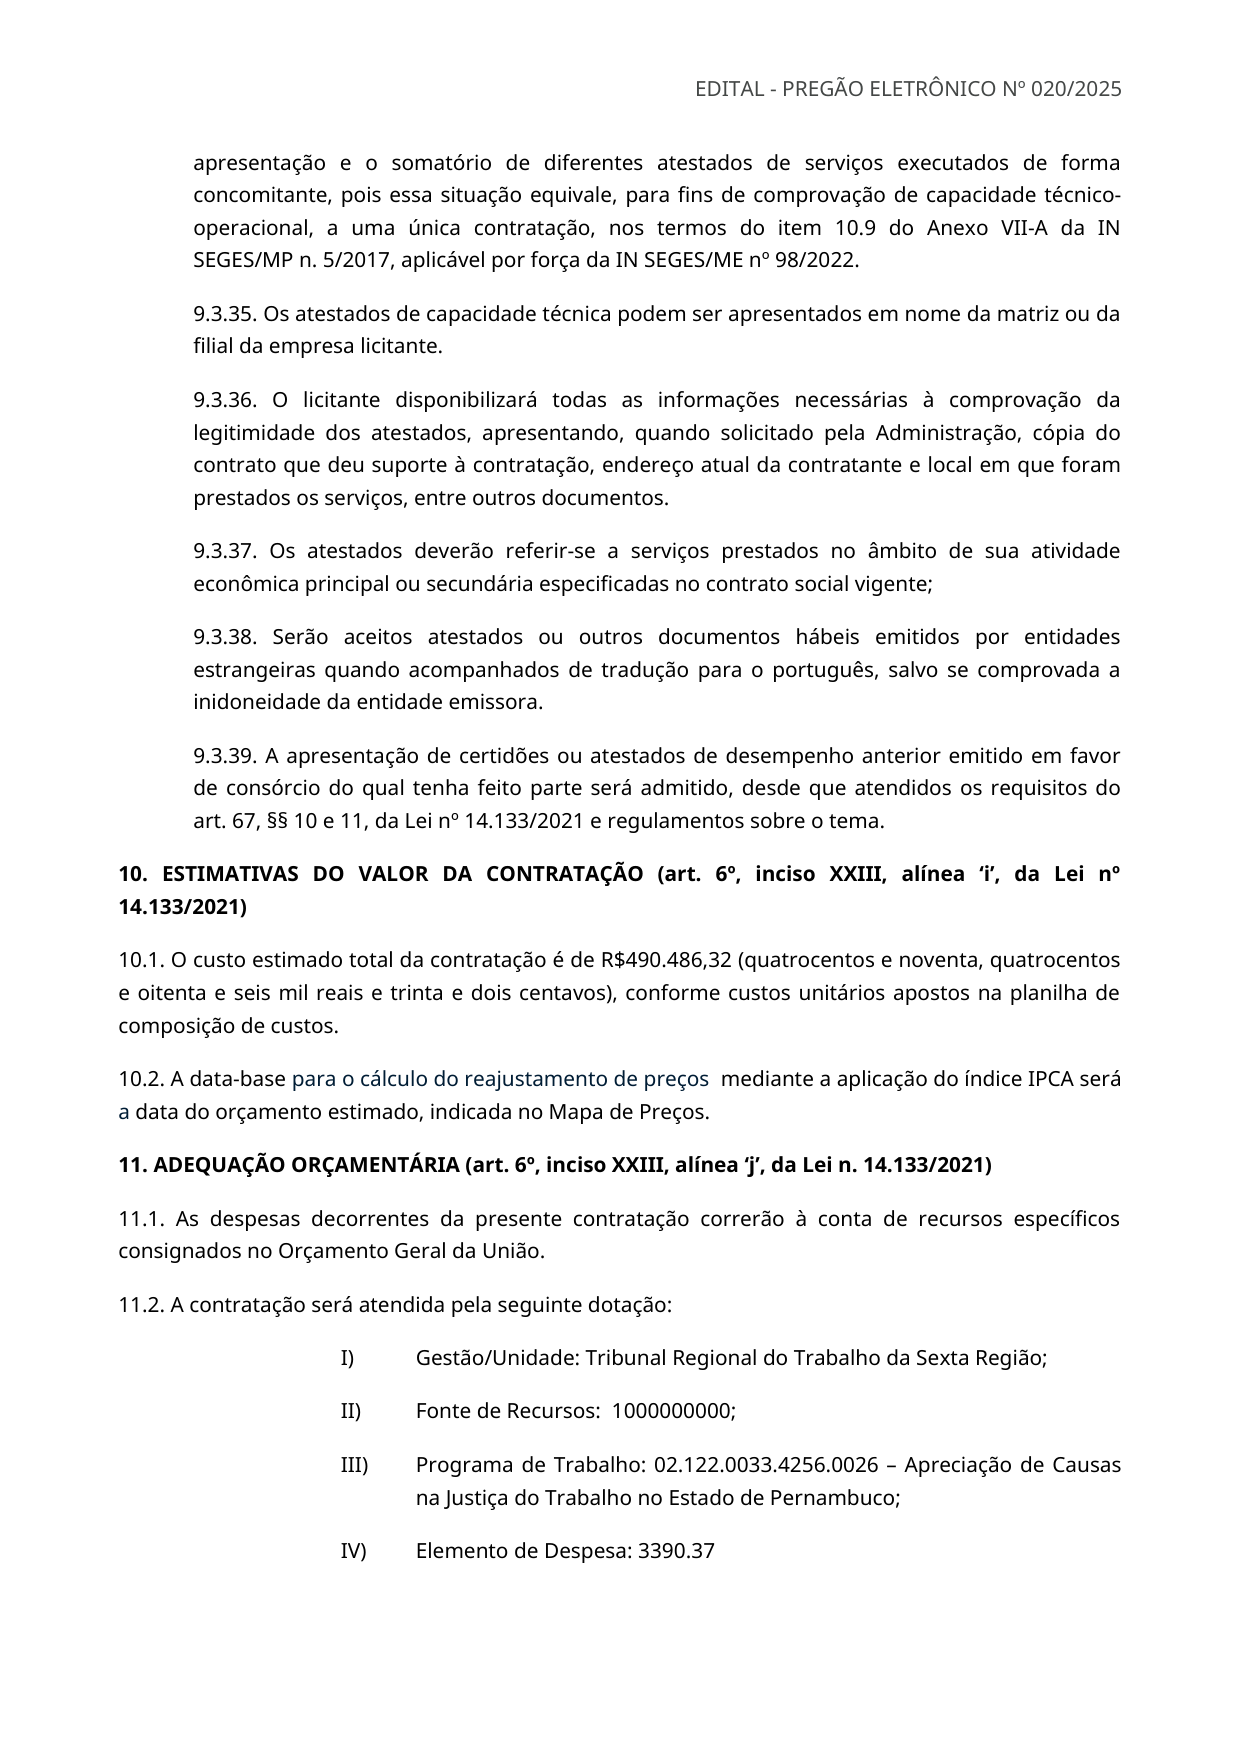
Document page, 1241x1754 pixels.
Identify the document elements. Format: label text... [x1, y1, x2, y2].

text 11.1. As despesas decorrentes da presente contratação correrão à conta de recursos específicos consignados no Orçamento Geral da União. [118, 1204, 1122, 1265]
text 9.3.35. Os atestados de capacidade técnica podem ser apresentados em nome da matriz ou da filial da empresa licitante. [193, 299, 1122, 360]
text 11.2. A contratação será atendida pela seguinte dotação: [118, 1290, 1122, 1318]
text 10.1. O custo estimado total da contratação é de R$490.486,32 (quatrocentos e noventa, quatrocentos e oitenta e seis mil reais e trinta e dois centavos), conforme custos unitários apostos na planilha de composição de custos. [118, 946, 1122, 1039]
list Programa de Trabalho: 02.122.0033.4256.0026 – Apreciação de Causas na Justiça do Trabalho no Estado de Pernambuco; [341, 1450, 1122, 1511]
list Gestão/Unidade: Tribunal Regional do Trabalho da Sexta Região; [341, 1343, 1122, 1372]
list Fonte de Recursos: 1000000000; [341, 1397, 1122, 1425]
text 10. ESTIMATIVAS DO VALOR DA CONTRATAÇÃO (art. 6º, inciso XXIII, alínea ‘i’, da Lei nº 14.133/2021) [118, 859, 1122, 921]
text 9.3.36. O licitante disponibilizará todas as informações necessárias à comprovação da legitimidade dos atestados, apresentando, quando solicitado pela Administração, cópia do contrato que deu suporte à contratação, endereço atual da contratante e local em que foram prestados os serviços, entre outros documentos. [193, 385, 1122, 511]
text apresentação e o somatório de diferentes atestados de serviços executados de forma concomitante, pois essa situação equivale, para fins de comprovação de capacidade técnico-operacional, a uma única contratação, nos termos do item 10.9 do Anexo VII-A da IN SEGES/MP n. 5/2017, aplicável por força da IN SEGES/ME nº 98/2022. [193, 148, 1122, 274]
text 9.3.39. A apresentação de certidões ou atestados de desempenho anterior emitido em favor de consórcio do qual tenha feito parte será admitido, desde que atendidos os requisitos do art. 67, §§ 10 e 11, da Lei nº 14.133/2021 e regulamentos sobre o tema. [193, 741, 1122, 834]
text 10.2. A data-base para o cálculo do reajustamento de preços mediante a aplicação do índice IPCA será a data do orçamento estimado, indicada no Mapa de Preços. [118, 1064, 1122, 1125]
text 9.3.37. Os atestados deverão referir-se a serviços prestados no âmbito de sua atividade econômica principal ou secundária especificadas no contrato social vigente; [193, 536, 1122, 597]
text 9.3.38. Serão aceitos atestados ou outros documentos hábeis emitidos por entidades estrangeiras quando acompanhados de tradução para o português, salvo se comprovada a inidoneidade da entidade emissora. [193, 622, 1122, 716]
list Elemento de Despesa: 3390.37 [341, 1536, 1122, 1564]
text 11. ADEQUAÇÃO ORÇAMENTÁRIA (art. 6º, inciso XXIII, alínea ‘j’, da Lei n. 14.133/2021) [118, 1150, 1122, 1179]
